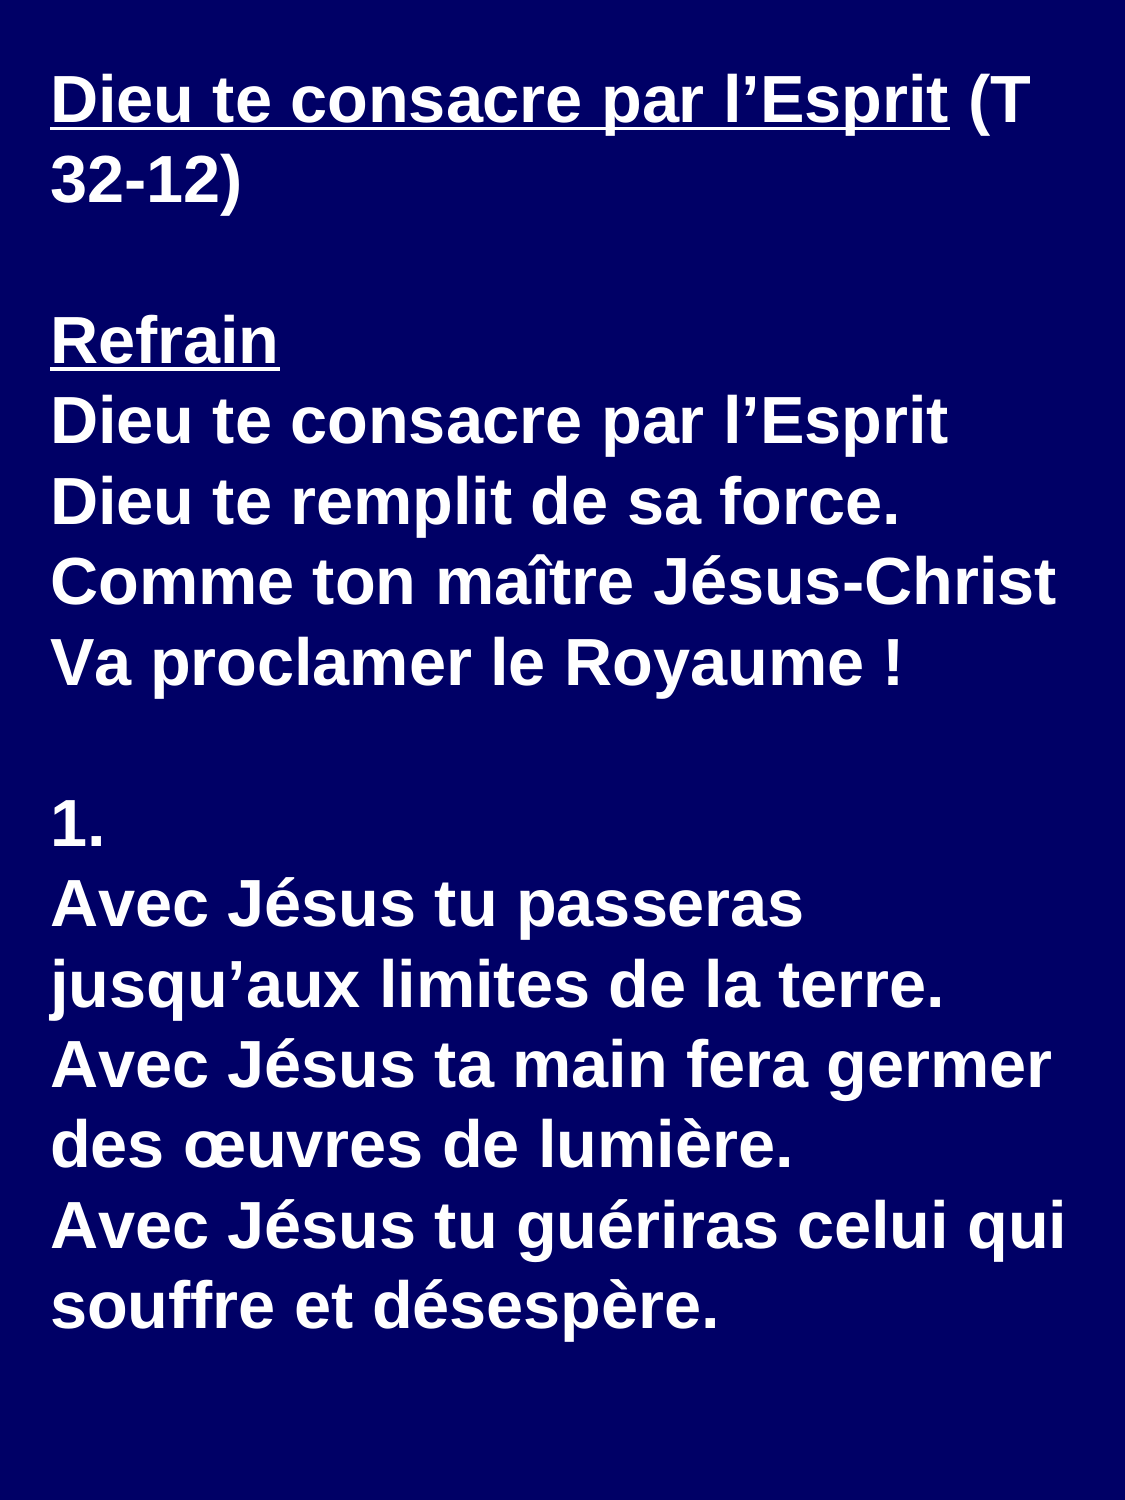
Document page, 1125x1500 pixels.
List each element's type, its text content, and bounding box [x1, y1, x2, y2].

text_box Dieu te consacre par l’Esprit (T 32-12) Refrain Dieu te consacre par l’Esprit Dieu te remplit de sa force. Comme ton maître Jésus-Christ Va proclamer le Royaume ! 1. Avec Jésus tu passeras jusqu’aux limites de la terre. Avec Jésus ta main fera germer des œuvres de lumière. Avec Jésus tu guériras celui qui souffre et désespère. [35, 48, 1099, 1350]
